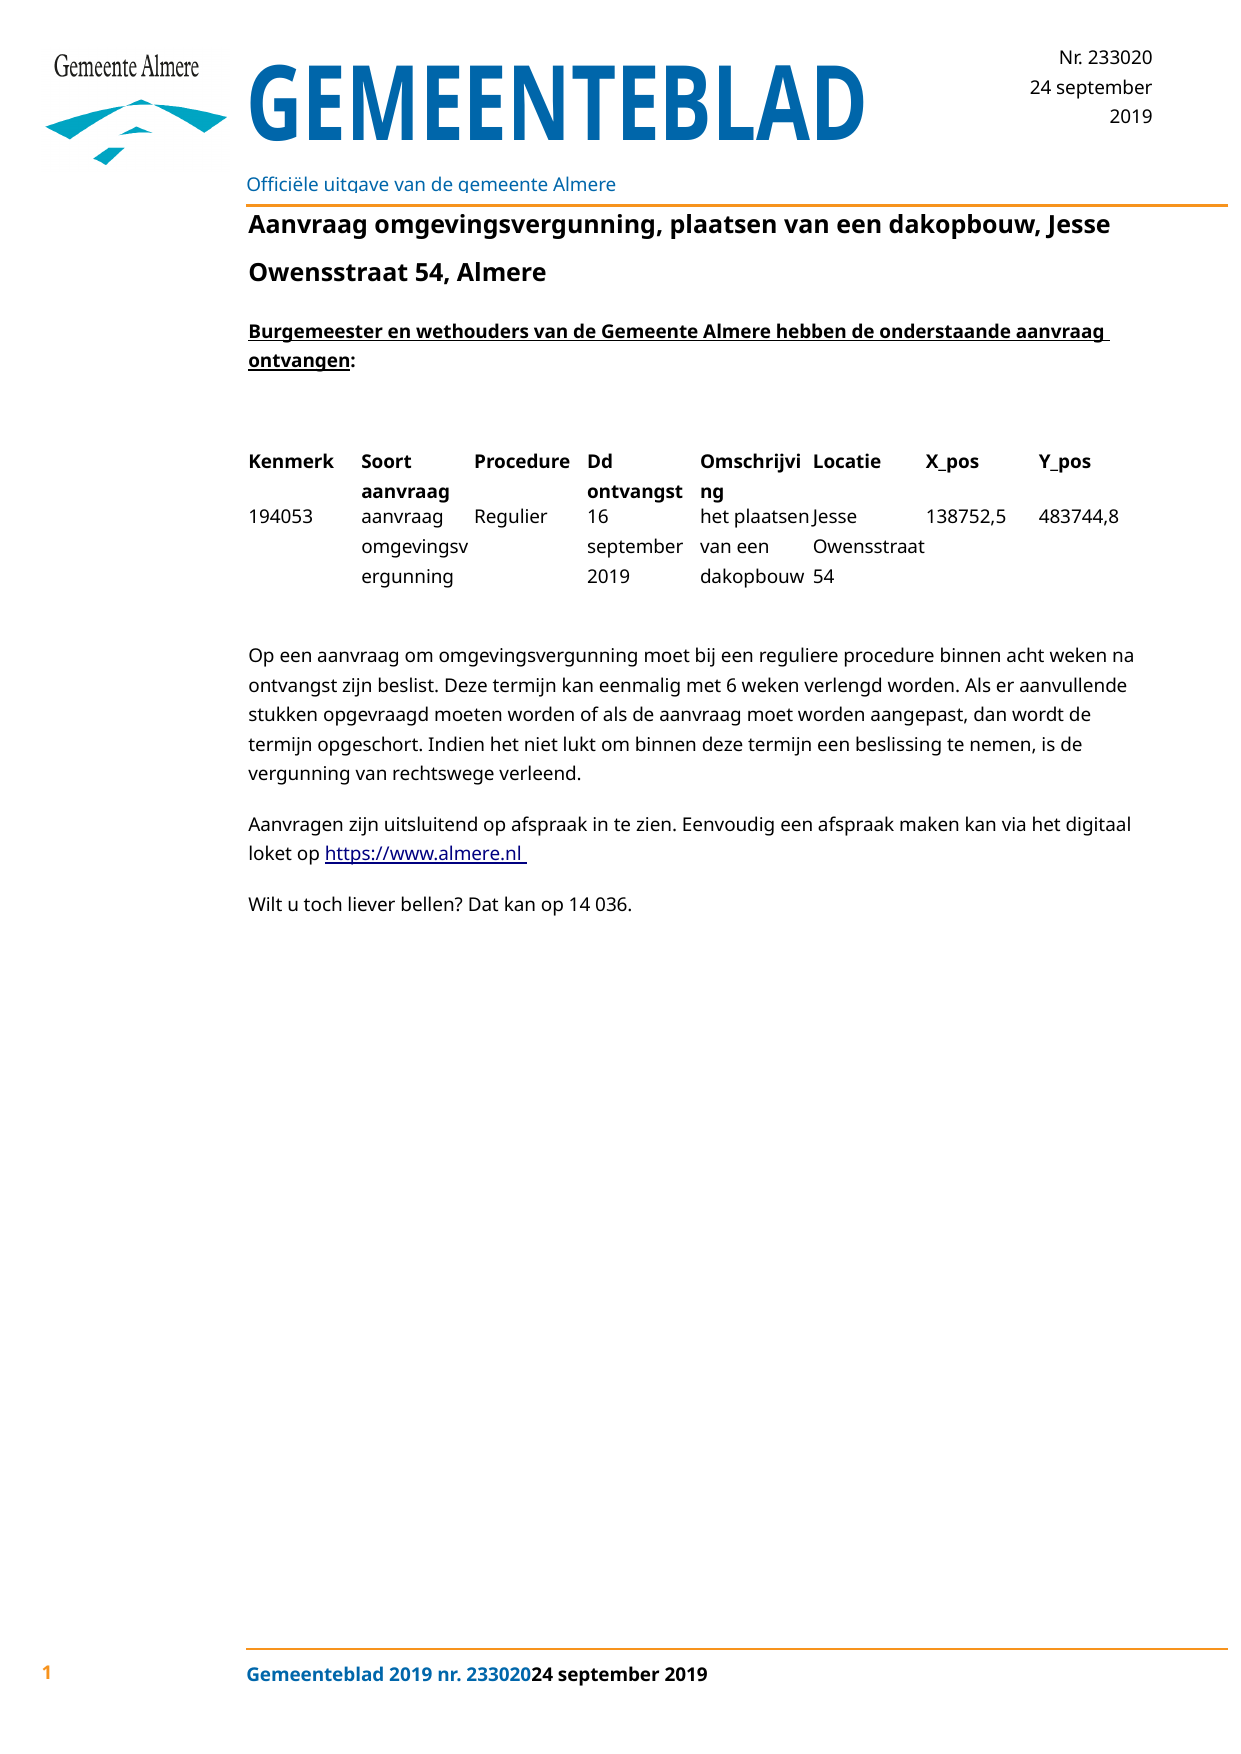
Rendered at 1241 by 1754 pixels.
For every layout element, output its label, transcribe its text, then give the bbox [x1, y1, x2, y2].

text Aanvragen zijn uitsluitend op afspraak in te zien. Eenvoudig een afspraak maken kan via het digitaal loket op https://www.almere.nl [248, 811, 1152, 866]
table_cell aanvraag omgevingsvergunning [361, 504, 474, 589]
table_cell 483744,8 [1039, 504, 1152, 589]
table_header Y_pos [1039, 449, 1152, 504]
text Wilt u toch liever bellen? Dat kan op 14 036. [248, 891, 1152, 917]
table_cell het plaatsen van een dakopbouw [700, 504, 813, 589]
table_header Kenmerk [248, 449, 361, 504]
text Burgemeester en wethouders van de Gemeente Almere hebben de onderstaande aanvraag ontvangen: [248, 318, 1152, 373]
table_cell 16 september 2019 [587, 504, 700, 589]
table_header X_pos [926, 449, 1038, 504]
table_header Dd ontvangst [587, 449, 700, 504]
table_cell Jesse Owensstraat 54 [813, 504, 926, 589]
table_cell 138752,5 [926, 504, 1038, 589]
table_cell 194053 [248, 504, 361, 589]
table_header Omschrijving [700, 449, 813, 504]
text Aanvraag omgevingsvergunning, plaatsen van een dakopbouw, Jesse Owensstraat 54, Almere [248, 207, 1152, 288]
table_cell Regulier [474, 504, 587, 589]
table_header Locatie [813, 449, 926, 504]
table_header Soort aanvraag [361, 449, 474, 504]
picture [41, 47, 231, 172]
table_header Procedure [474, 449, 587, 504]
text Op een aanvraag om omgevingsvergunning moet bij een reguliere procedure binnen acht weken na ontvangst zijn beslist. Deze termijn kan eenmalig met 6 weken verlengd worden. Als er aanvullende stukken opgevraagd moeten worden of als de aanvraag moet worden aangepast, dan wordt de termijn opgeschort. Indien het niet lukt om binnen deze termijn een beslissing te nemen, is de vergunning van rechtswege verleend. [248, 642, 1152, 786]
